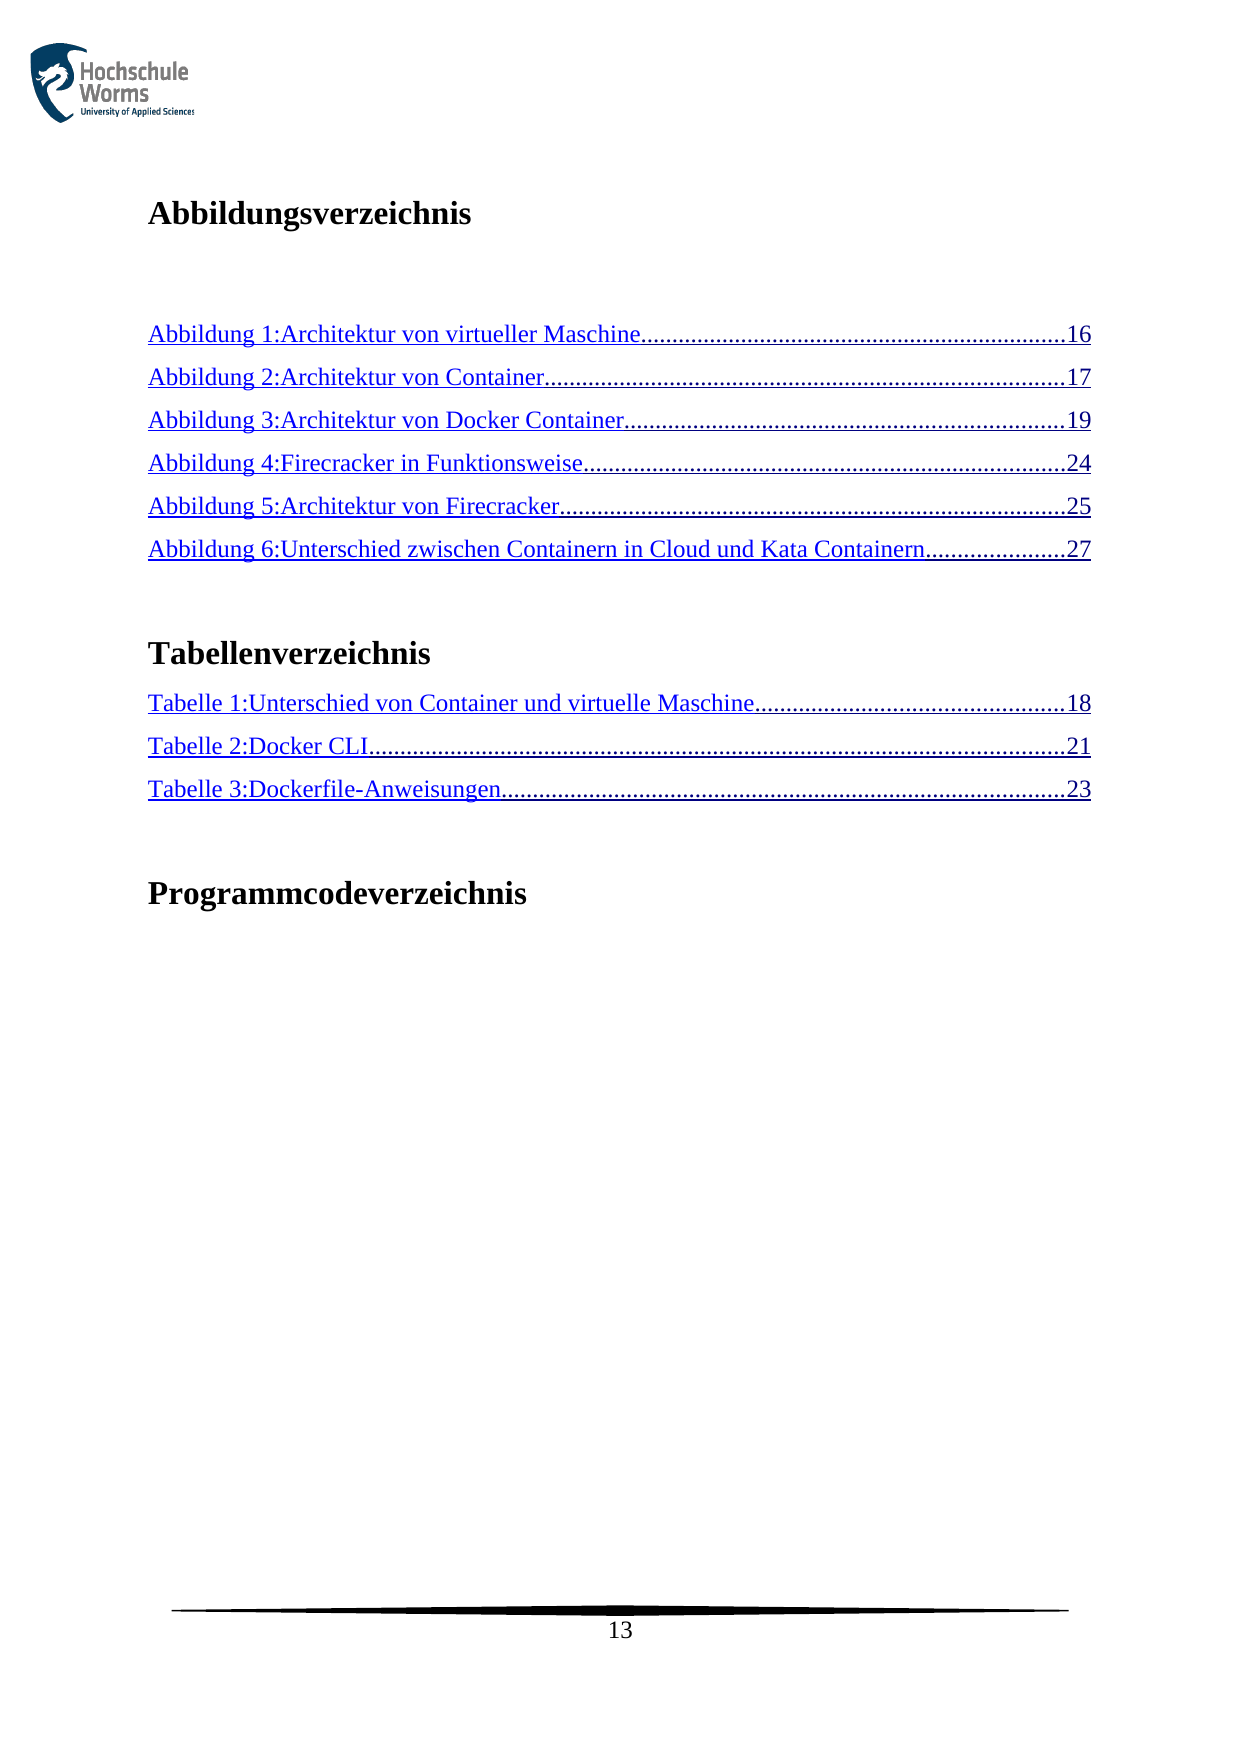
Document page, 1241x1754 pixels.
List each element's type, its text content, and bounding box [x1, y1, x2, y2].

text Abbildung 1:Architektur von virtueller Maschine 16 [148, 319, 1092, 347]
text Abbildungsverzeichnis [148, 193, 1092, 231]
text Tabelle 1:Unterschied von Container und virtuelle Maschine 18 [148, 688, 1092, 717]
text Abbildung 6:Unterschied zwischen Containern in Cloud und Kata Containern 27 [148, 534, 1092, 563]
text Abbildung 4:Firecracker in Funktionsweise 24 [148, 448, 1092, 477]
text Tabelle 2:Docker CLI 21 [148, 731, 1092, 760]
text Tabelle 3:Dockerfile-Anweisungen 23 [148, 774, 1092, 803]
text Abbildung 5:Architektur von Firecracker 25 [148, 491, 1092, 520]
text Abbildung 2:Architektur von Container 17 [148, 362, 1092, 391]
text Abbildung 3:Architektur von Docker Container 19 [148, 405, 1092, 434]
text Programmcodeverzeichnis [148, 873, 1092, 911]
text Tabellenverzeichnis [148, 633, 1092, 671]
